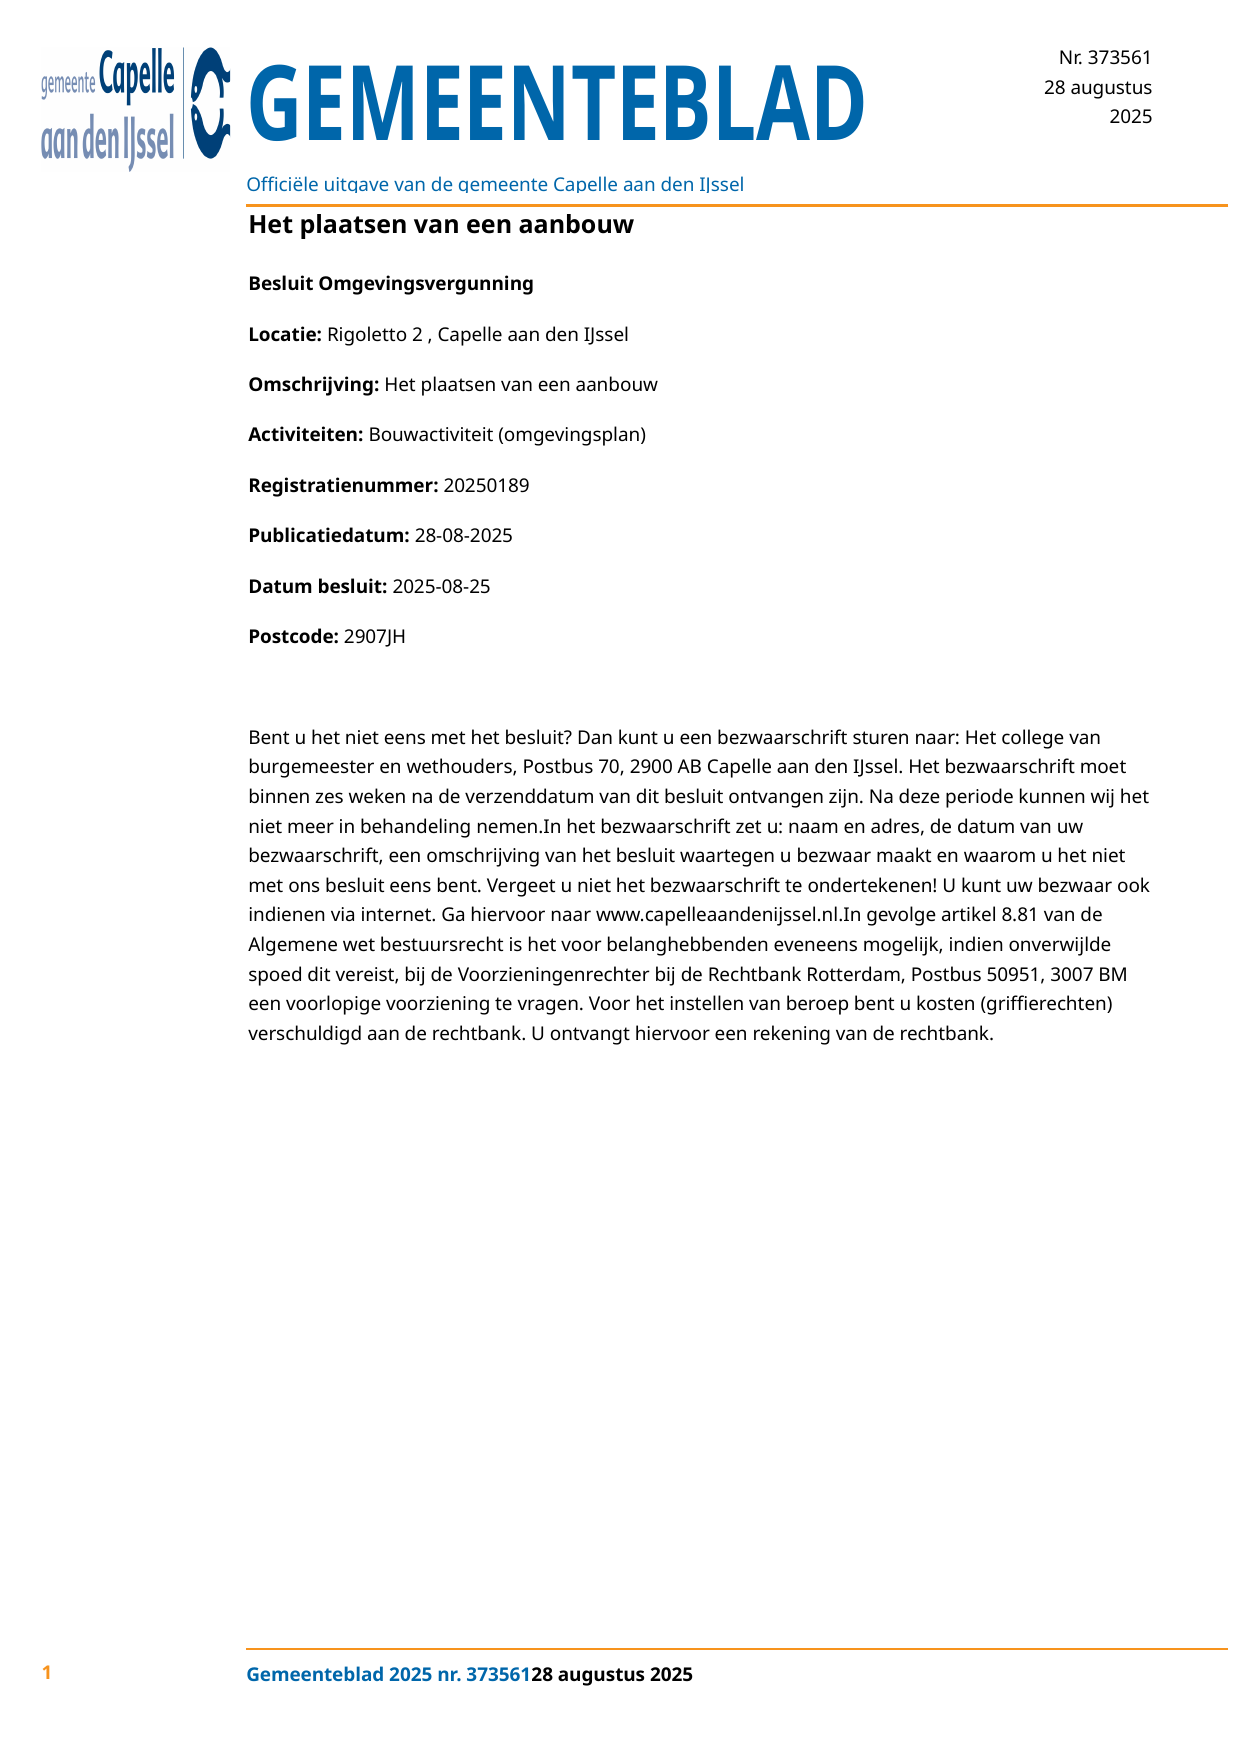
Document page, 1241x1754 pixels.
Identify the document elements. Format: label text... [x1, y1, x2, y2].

text Het plaatsen van een aanbouw [248, 207, 1152, 241]
text Omschrijving: Het plaatsen van een aanbouw [248, 371, 1152, 397]
picture [41, 47, 231, 172]
text Besluit Omgevingsvergunning [248, 270, 1152, 296]
text Locatie: Rigoletto 2 , Capelle aan den IJssel [248, 321, 1152, 346]
text Registratienummer: 20250189 [248, 472, 1152, 498]
text Datum besluit: 2025-08-25 [248, 573, 1152, 598]
text Postcode: 2907JH [248, 623, 1152, 649]
text Activiteiten: Bouwactiviteit (omgevingsplan) [248, 422, 1152, 447]
text Bent u het niet eens met het besluit? Dan kunt u een bezwaarschrift sturen naar: Het college van burgemeester en wethouders, Postbus 70, 2900 AB Capelle aan den IJssel. Het bezwaarschrift moet binnen zes weken na de verzenddatum van dit besluit ontvangen zijn. Na deze periode kunnen wij het niet meer in behandeling nemen.In het bezwaarschrift zet u: naam en adres, de datum van uw bezwaarschrift, een omschrijving van het besluit waartegen u bezwaar maakt en waarom u het niet met ons besluit eens bent. Vergeet u niet het bezwaarschrift te ondertekenen! U kunt uw bezwaar ook indienen via internet. Ga hiervoor naar www.capelleaandenijssel.nl.In gevolge artikel 8.81 van de Algemene wet bestuursrecht is het voor belanghebbenden eveneens mogelijk, indien onverwijlde spoed dit vereist, bij de Voorzieningenrechter bij de Rechtbank Rotterdam, Postbus 50951, 3007 BM een voorlopige voorziening te vragen. Voor het instellen van beroep bent u kosten (griffierechten) verschuldigd aan de rechtbank. U ontvangt hiervoor een rekening van de rechtbank. [248, 724, 1152, 1046]
text Publicatiedatum: 28-08-2025 [248, 522, 1152, 548]
